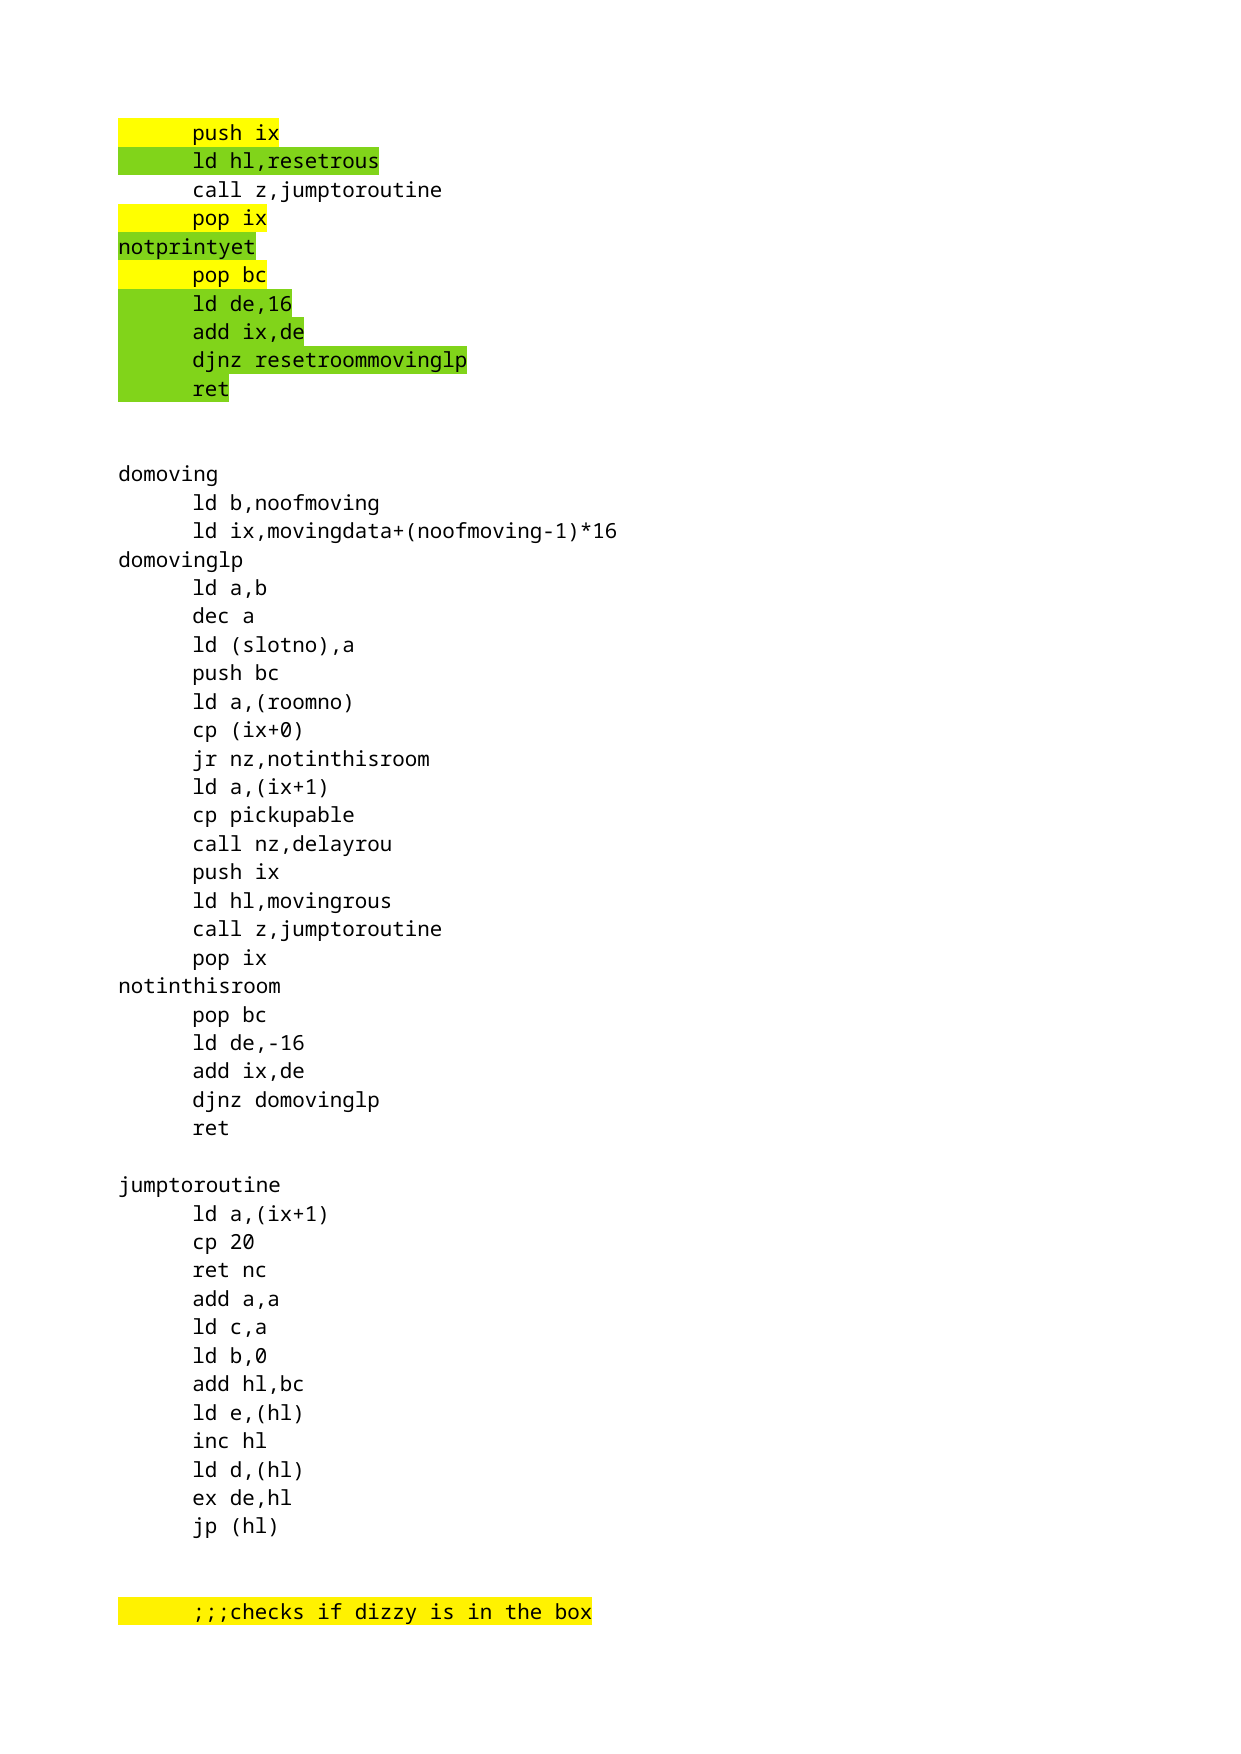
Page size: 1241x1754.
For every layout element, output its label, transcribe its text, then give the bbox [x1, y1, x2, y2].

text ld a,b [118, 573, 1122, 602]
text djnz resetroommovinglp [118, 346, 1122, 374]
text push ix [118, 857, 1122, 886]
text notprintyet [118, 232, 1122, 260]
text pop bc [118, 1000, 1122, 1028]
text add a,a [118, 1284, 1122, 1312]
text cp (ix+0) [118, 715, 1122, 744]
text call z,jumptoroutine [118, 175, 1122, 203]
text jumptoroutine [118, 1170, 1122, 1199]
text ;;;checks if dizzy is in the box [118, 1597, 1122, 1625]
text ld ix,movingdata+(noofmoving-1)*16 [118, 516, 1122, 545]
text call z,jumptoroutine [118, 914, 1122, 943]
text pop ix [118, 943, 1122, 971]
text pop ix [118, 203, 1122, 232]
text jp (hl) [118, 1512, 1122, 1540]
text ld a,(ix+1) [118, 772, 1122, 801]
text ret [118, 374, 1122, 402]
text cp pickupable [118, 801, 1122, 829]
text ld hl,resetrous [118, 147, 1122, 175]
text inc hl [118, 1426, 1122, 1455]
text add ix,de [118, 317, 1122, 346]
text dec a [118, 602, 1122, 630]
text ex de,hl [118, 1483, 1122, 1512]
text domoving [118, 459, 1122, 488]
text ld (slotno),a [118, 630, 1122, 658]
text ld c,a [118, 1312, 1122, 1341]
text ld a,(roomno) [118, 687, 1122, 715]
text add ix,de [118, 1057, 1122, 1085]
text push bc [118, 658, 1122, 687]
text jr nz,notinthisroom [118, 744, 1122, 772]
text ld b,noofmoving [118, 488, 1122, 516]
text ld b,0 [118, 1341, 1122, 1369]
text ld e,(hl) [118, 1398, 1122, 1426]
text notinthisroom [118, 971, 1122, 1000]
text ld hl,movingrous [118, 886, 1122, 914]
text pop bc [118, 260, 1122, 289]
text ld de,16 [118, 289, 1122, 317]
text ret nc [118, 1256, 1122, 1284]
text ret [118, 1113, 1122, 1142]
text cp 20 [118, 1227, 1122, 1256]
text add hl,bc [118, 1369, 1122, 1398]
text push ix [118, 118, 1122, 147]
text call nz,delayrou [118, 829, 1122, 857]
text ld de,-16 [118, 1028, 1122, 1057]
text ld d,(hl) [118, 1455, 1122, 1483]
text djnz domovinglp [118, 1085, 1122, 1113]
text ld a,(ix+1) [118, 1199, 1122, 1227]
text domovinglp [118, 545, 1122, 573]
